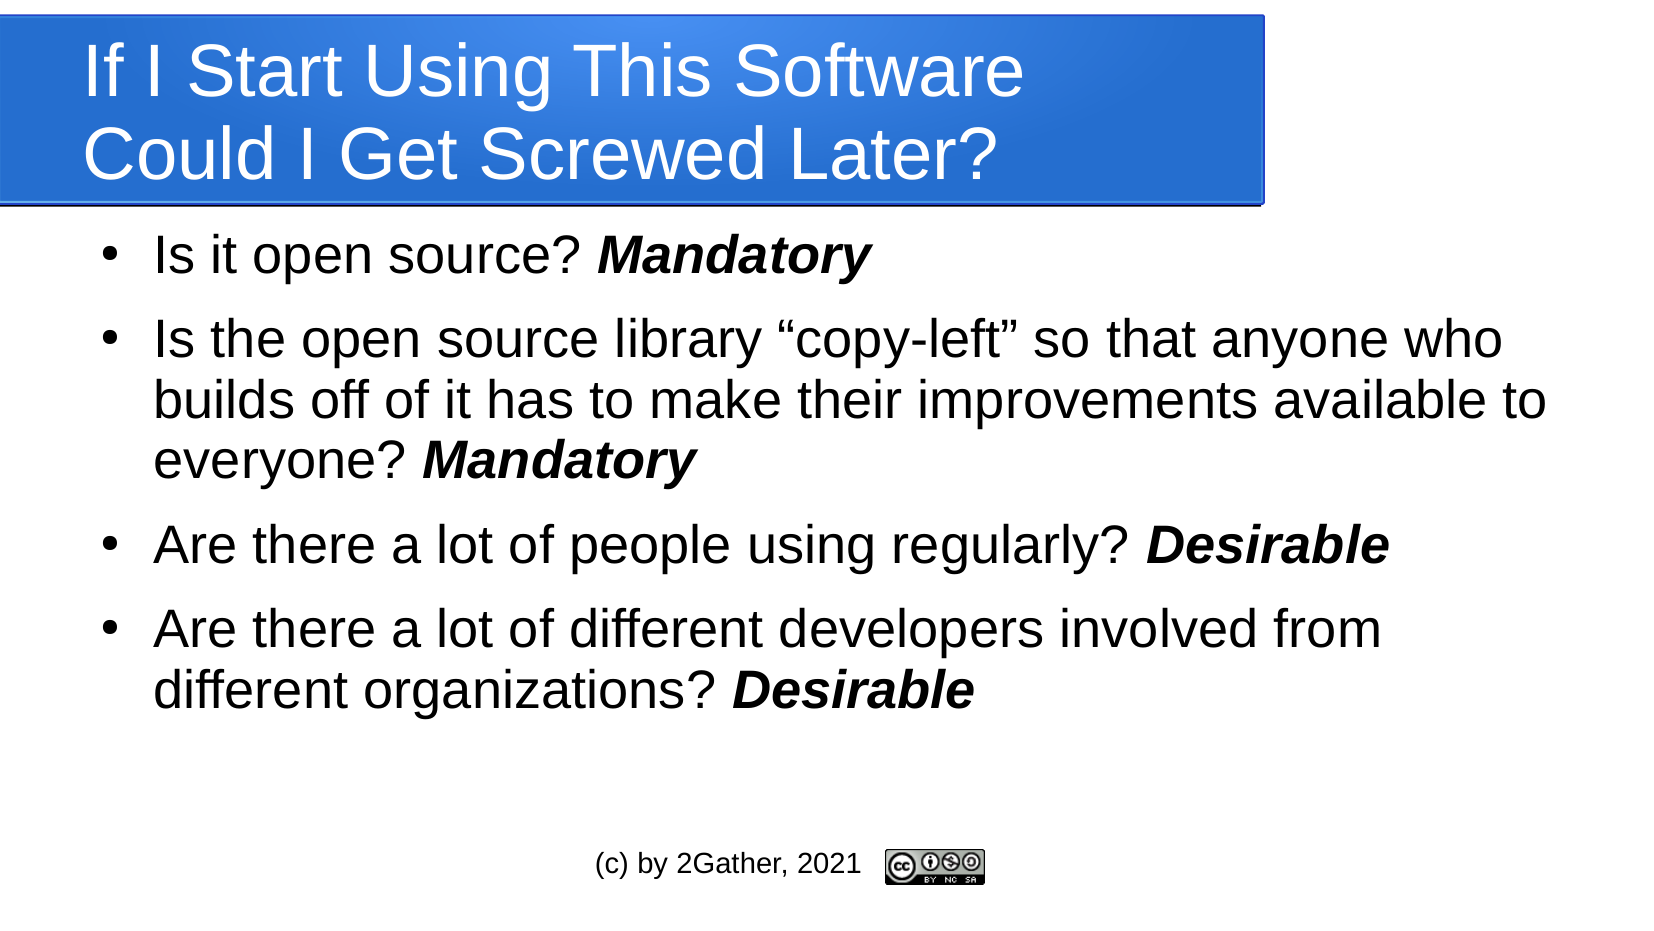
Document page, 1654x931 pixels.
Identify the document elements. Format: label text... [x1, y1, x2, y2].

title If I Start Using This Software Could I Get Screwed Later? [82, 29, 1235, 196]
picture [885, 849, 985, 885]
list Is it open source? Mandatory Is the open source library “copy-left” so that anyone who builds off of it has to make their improvements available to everyone? Mandatory Are there a lot of people using regularly? Desirable Are there a lot of different developers involved from different organizations? Desirable [82, 224, 1571, 764]
